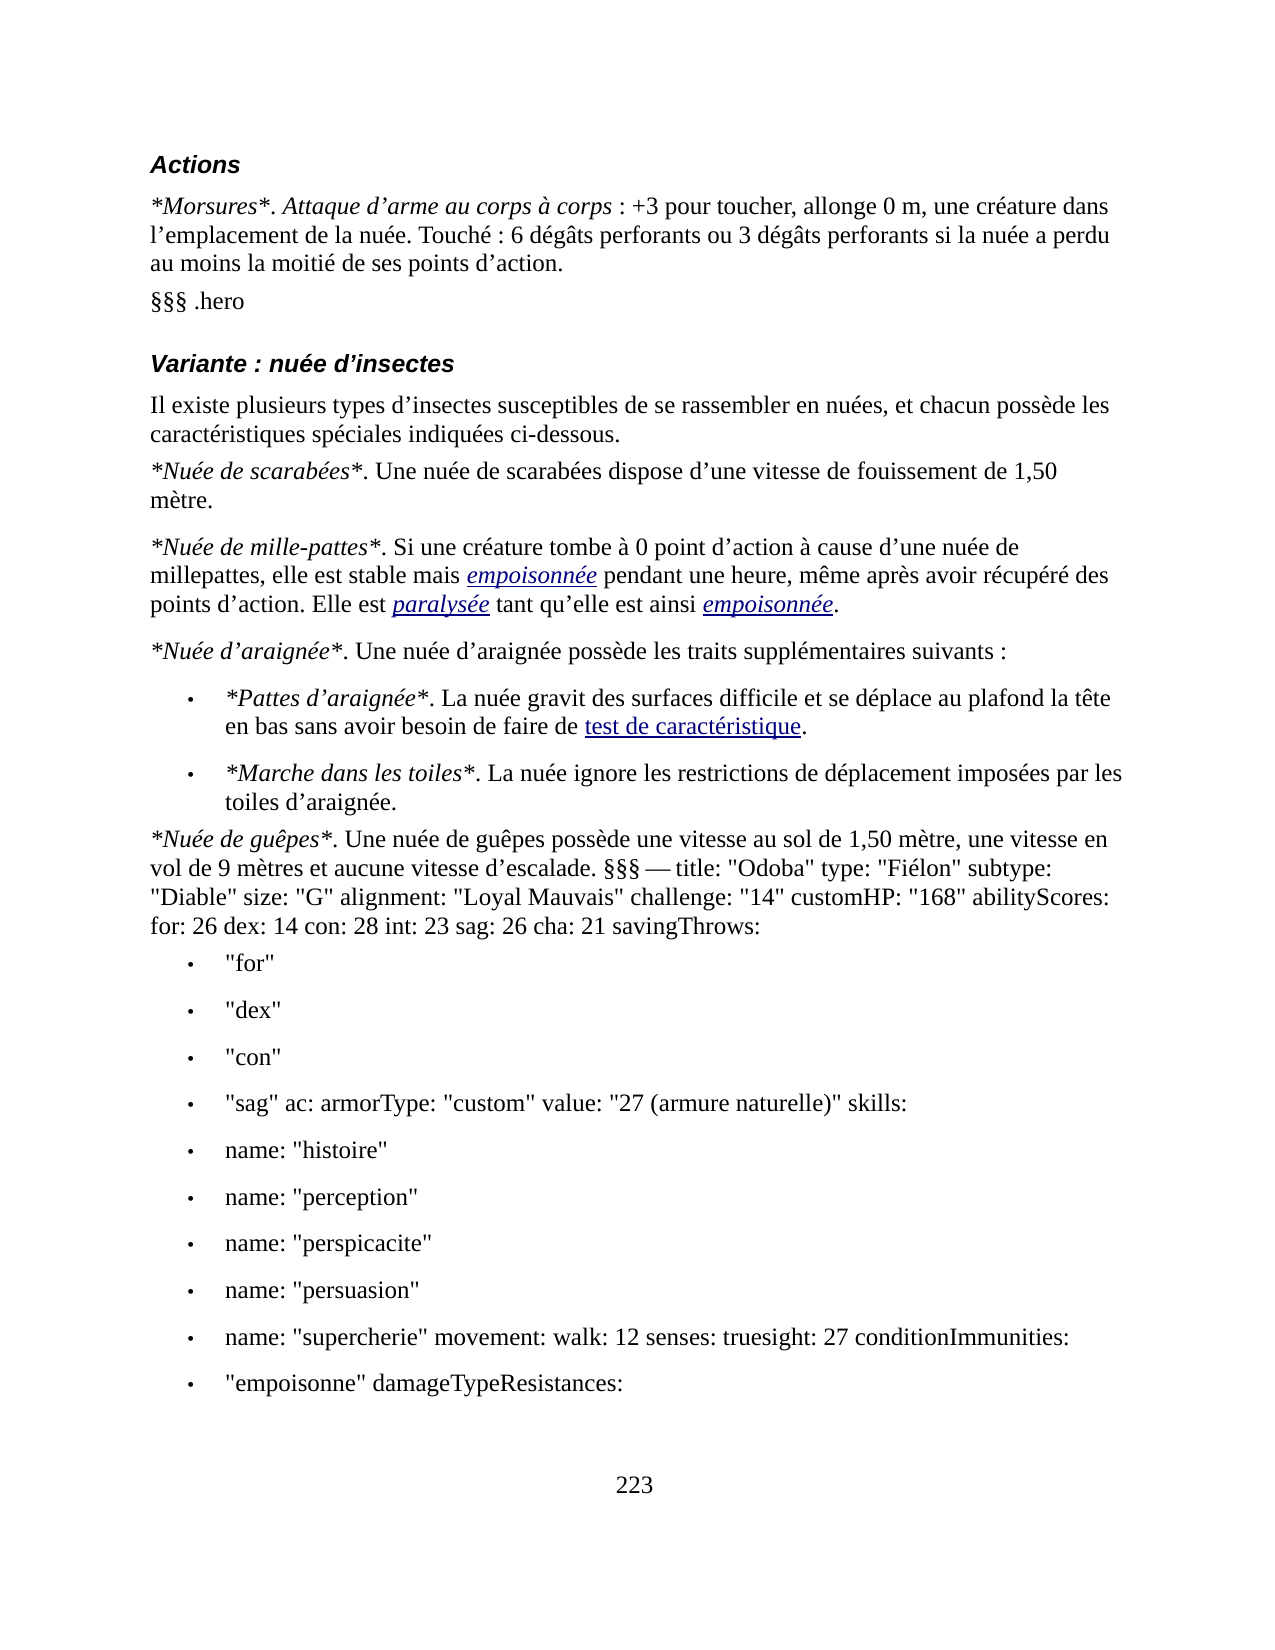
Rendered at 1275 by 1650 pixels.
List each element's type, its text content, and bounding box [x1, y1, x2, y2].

list *Marche dans les toiles*. La nuée ignore les restrictions de déplacement imposées par les toiles d’araignée. [187, 758, 1125, 816]
list name: "perspicacite" [187, 1228, 1125, 1257]
list "sag" ac: armorType: "custom" value: "27 (armure naturelle)" skills: [187, 1088, 1125, 1117]
subtitle Variante : nuée d’insectes [150, 349, 1125, 377]
list *Pattes d’araignée*. La nuée gravit des surfaces difficile et se déplace au plafond la tête en bas sans avoir besoin de faire de test de caractéristique. [187, 683, 1125, 740]
list name: "persuasion" [187, 1275, 1125, 1304]
text §§§ .hero [150, 286, 1125, 315]
list name: "histoire" [187, 1135, 1125, 1164]
text *Nuée de scarabées*. Une nuée de scarabées dispose d’une vitesse de fouissement de 1,50 mètre. [150, 456, 1125, 514]
list "empoisonne" damageTypeResistances: [187, 1368, 1125, 1397]
list "for" [187, 948, 1125, 977]
list "con" [187, 1042, 1125, 1071]
text *Nuée de mille-pattes*. Si une créature tombe à 0 point d’action à cause d’une nuée de millepattes, elle est stable mais empoisonnée pendant une heure, même après avoir récupéré des points d’action. Elle est paralysée tant qu’elle est ainsi empoisonnée. [150, 532, 1125, 618]
text Il existe plusieurs types d’insectes susceptibles de se rassembler en nuées, et chacun possède les caractéristiques spéciales indiquées ci-dessous. [150, 390, 1125, 447]
list name: "perception" [187, 1182, 1125, 1211]
text *Nuée d’araignée*. Une nuée d’araignée possède les traits supplémentaires suivants : [150, 636, 1125, 665]
list "dex" [187, 995, 1125, 1024]
subtitle Actions [150, 150, 1125, 178]
text *Nuée de guêpes*. Une nuée de guêpes possède une vitesse au sol de 1,50 mètre, une vitesse en vol de 9 mètres et aucune vitesse d’escalade. §§§ — title: "Odoba" type: "Fiélon" subtype: "Diable" size: "G" alignment: "Loyal Mauvais" challenge: "14" customHP: "168" abilityScores: for: 26 dex: 14 con: 28 int: 23 sag: 26 cha: 21 savingThrows: [150, 824, 1125, 939]
text *Morsures*. Attaque d’arme au corps à corps : +3 pour toucher, allonge 0 m, une créature dans l’emplacement de la nuée. Touché : 6 dégâts perforants ou 3 dégâts perforants si la nuée a perdu au moins la moitié de ses points d’action. [150, 191, 1125, 277]
list name: "supercherie" movement: walk: 12 senses: truesight: 27 conditionImmunities: [187, 1322, 1125, 1351]
